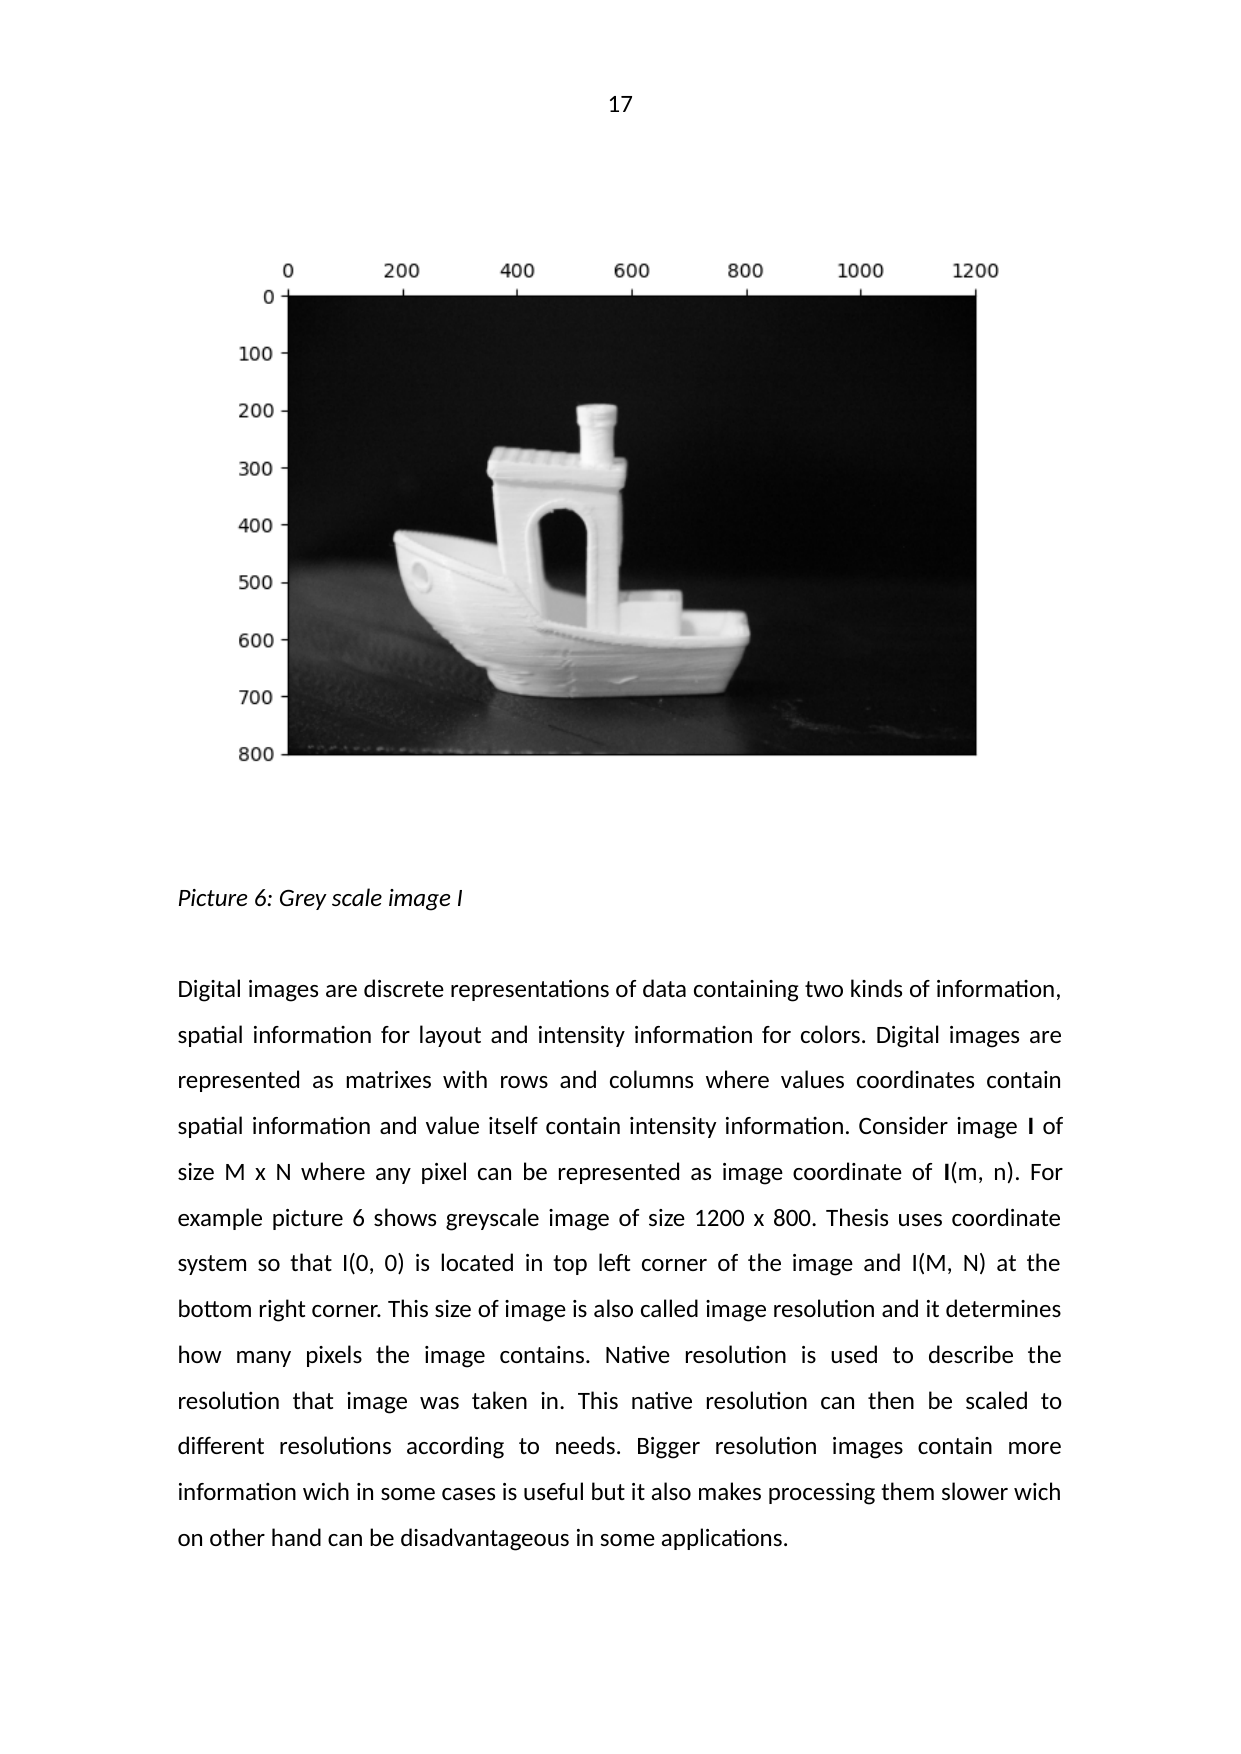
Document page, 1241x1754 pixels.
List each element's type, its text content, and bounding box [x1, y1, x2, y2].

text Digital images are discrete representations of data containing two kinds of information, spatial information for layout and intensity information for colors. Digital images are represented as matrixes with rows and columns where values coordinates contain spatial information and value itself contain intensity information. Consider image I of size M x N where any pixel can be represented as image coordinate of I(m, n). For example picture 6 shows greyscale image of size 1200 x 800. Thesis uses coordinate system so that I(0, 0) is located in top left corner of the image and I(M, N) at the bottom right corner. This size of image is also called image resolution and it determines how many pixels the image contains. Native resolution is used to describe the resolution that image was taken in. This native resolution can then be scaled to different resolutions according to needs. Bigger resolution images contain more information wich in some cases is useful but it also makes processing them slower wich on other hand can be disadvantageous in some applications. [177, 973, 1063, 1552]
text Picture 6: Grey scale image I [177, 854, 1063, 912]
picture [177, 189, 1063, 854]
